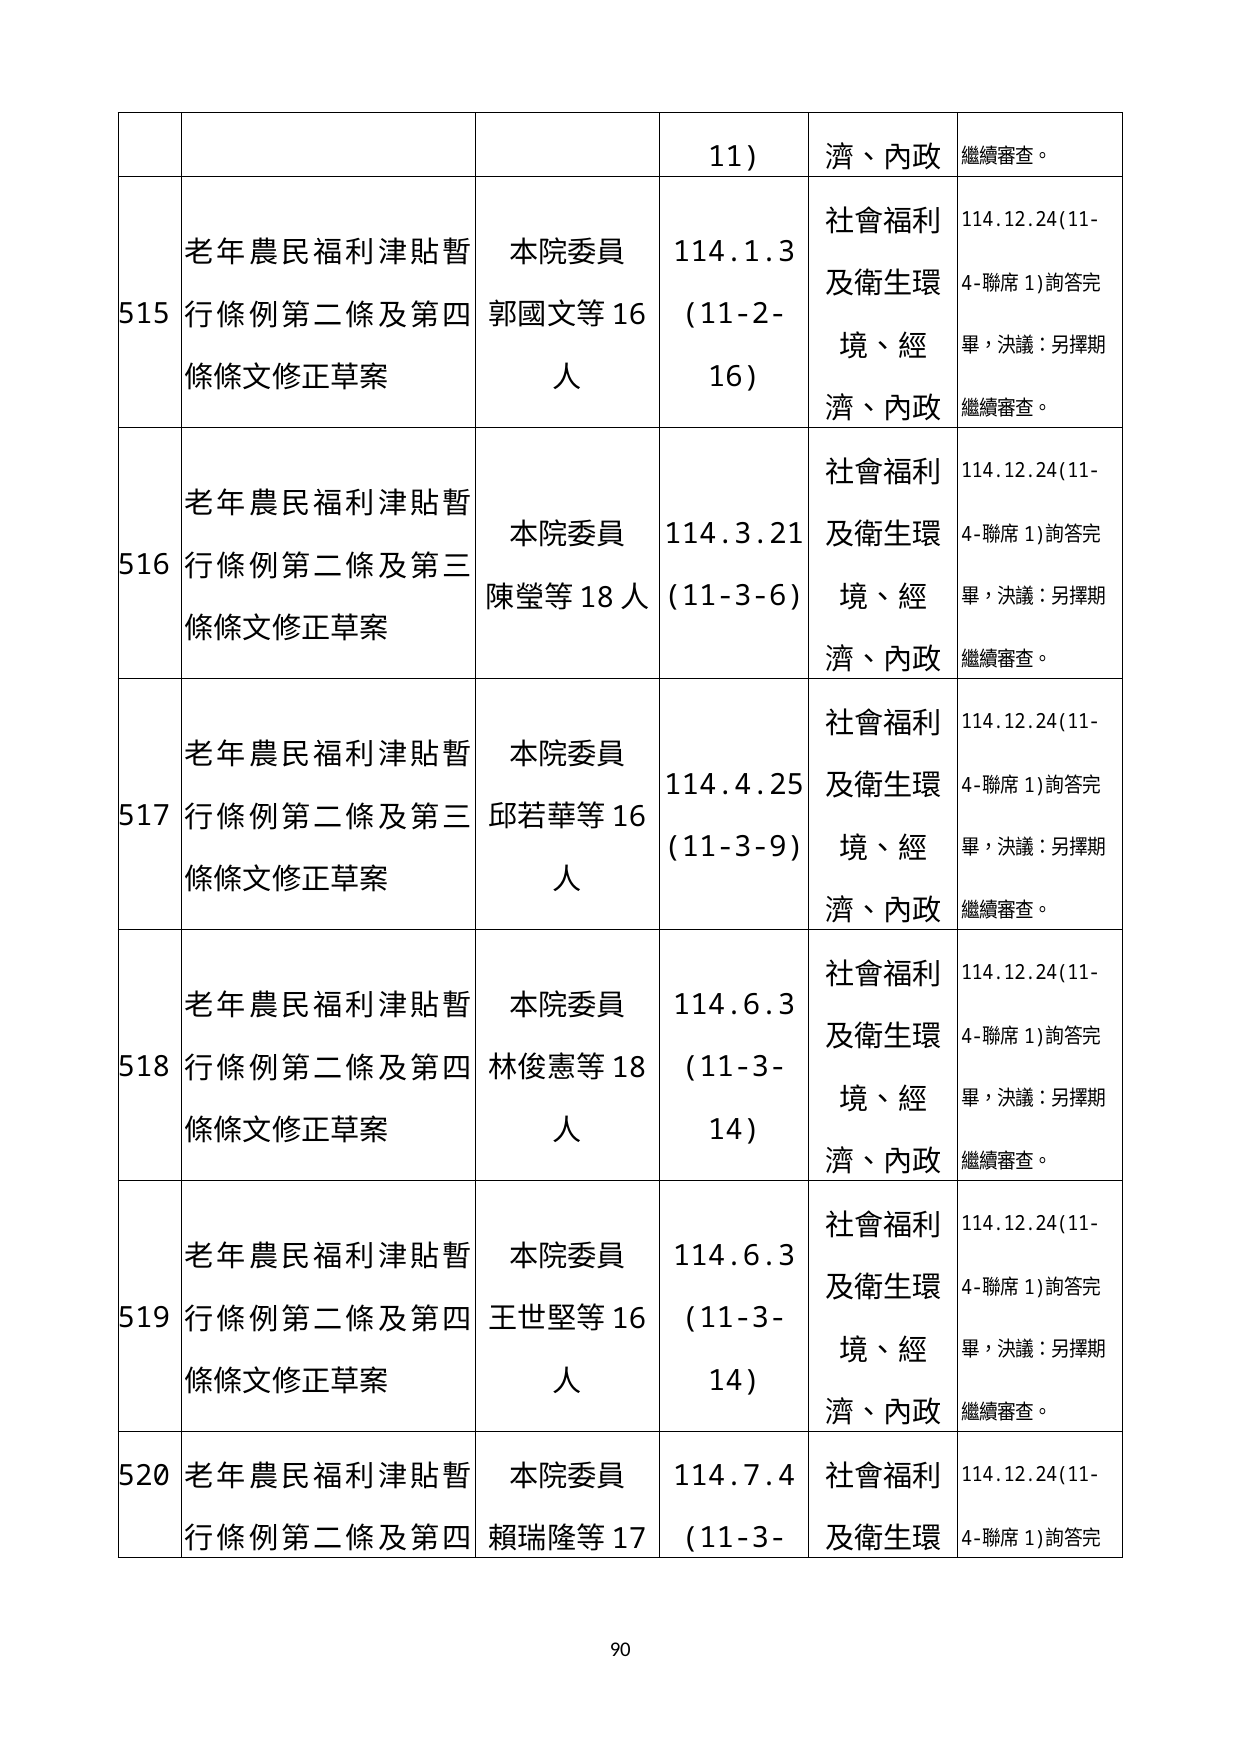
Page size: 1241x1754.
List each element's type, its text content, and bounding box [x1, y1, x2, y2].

table_cell 老年農民福利津貼暫行條例第二條及第四條條文修正草案 [182, 1181, 475, 1431]
table_cell 本院委員 郭國文等16人 [476, 177, 659, 427]
table_cell 11) [660, 113, 808, 176]
table_cell [119, 1432, 181, 1557]
table_cell 114.6.3 (11-3-14) [660, 930, 808, 1180]
table_cell 114.12.24(11-4-聯席1)詢答完畢，決議：另擇期繼續審查。 [958, 177, 1122, 427]
table_cell [119, 930, 181, 1180]
table_cell 114.4.25 (11-3-9) [660, 679, 808, 929]
table_cell 本院委員 王世堅等16人 [476, 1181, 659, 1431]
table_cell 老年農民福利津貼暫行條例第二條及第三條條文修正草案 [182, 428, 475, 678]
table_cell 本院委員 邱若華等16人 [476, 679, 659, 929]
table_cell 老年農民福利津貼暫行條例第二條及第四條條文修正草案 [182, 930, 475, 1180]
table_cell 114.1.3 (11-2-16) [660, 177, 808, 427]
table_cell 社會福利及衛生環境、經濟、內政 [809, 1181, 957, 1431]
table_cell 114.12.24(11-4-聯席1)詢答完 [958, 1432, 1122, 1557]
table_cell 本院委員 賴瑞隆等17 [476, 1432, 659, 1557]
table_cell 114.12.24(11-4-聯席1)詢答完畢，決議：另擇期繼續審查。 [958, 428, 1122, 678]
table_cell 114.12.24(11-4-聯席1)詢答完畢，決議：另擇期繼續審查。 [958, 1181, 1122, 1431]
table_cell 114.7.4 (11-3- [660, 1432, 808, 1557]
table_cell 社會福利及衛生環境、經濟、內政 [809, 428, 957, 678]
table_cell 老年農民福利津貼暫行條例第二條及第四條條文修正草案 [182, 177, 475, 427]
table_cell 114.12.24(11-4-聯席1)詢答完畢，決議：另擇期繼續審查。 [958, 930, 1122, 1180]
table_cell [476, 113, 659, 176]
table_cell [119, 113, 181, 176]
table_cell 本院委員 林俊憲等18人 [476, 930, 659, 1180]
table_cell [119, 679, 181, 929]
table_cell 社會福利及衛生環境、經濟、內政 [809, 679, 957, 929]
table_cell 社會福利及衛生環 [809, 1432, 957, 1557]
table_cell 濟、內政 [809, 113, 957, 176]
table_cell 社會福利及衛生環境、經濟、內政 [809, 930, 957, 1180]
table_cell [182, 113, 475, 176]
table_cell 老年農民福利津貼暫行條例第二條及第三條條文修正草案 [182, 679, 475, 929]
table_cell 本院委員 陳瑩等18人 [476, 428, 659, 678]
table_cell [119, 1181, 181, 1431]
table_cell 114.3.21 (11-3-6) [660, 428, 808, 678]
table_cell 114.12.24(11-4-聯席1)詢答完畢，決議：另擇期繼續審查。 [958, 679, 1122, 929]
table_cell [119, 428, 181, 678]
table_cell [119, 177, 181, 427]
table_cell 114.6.3 (11-3-14) [660, 1181, 808, 1431]
table_cell 社會福利及衛生環境、經濟、內政 [809, 177, 957, 427]
table_cell 老年農民福利津貼暫行條例第二條及第四 [182, 1432, 475, 1557]
table_cell 繼續審查。 [958, 113, 1122, 176]
